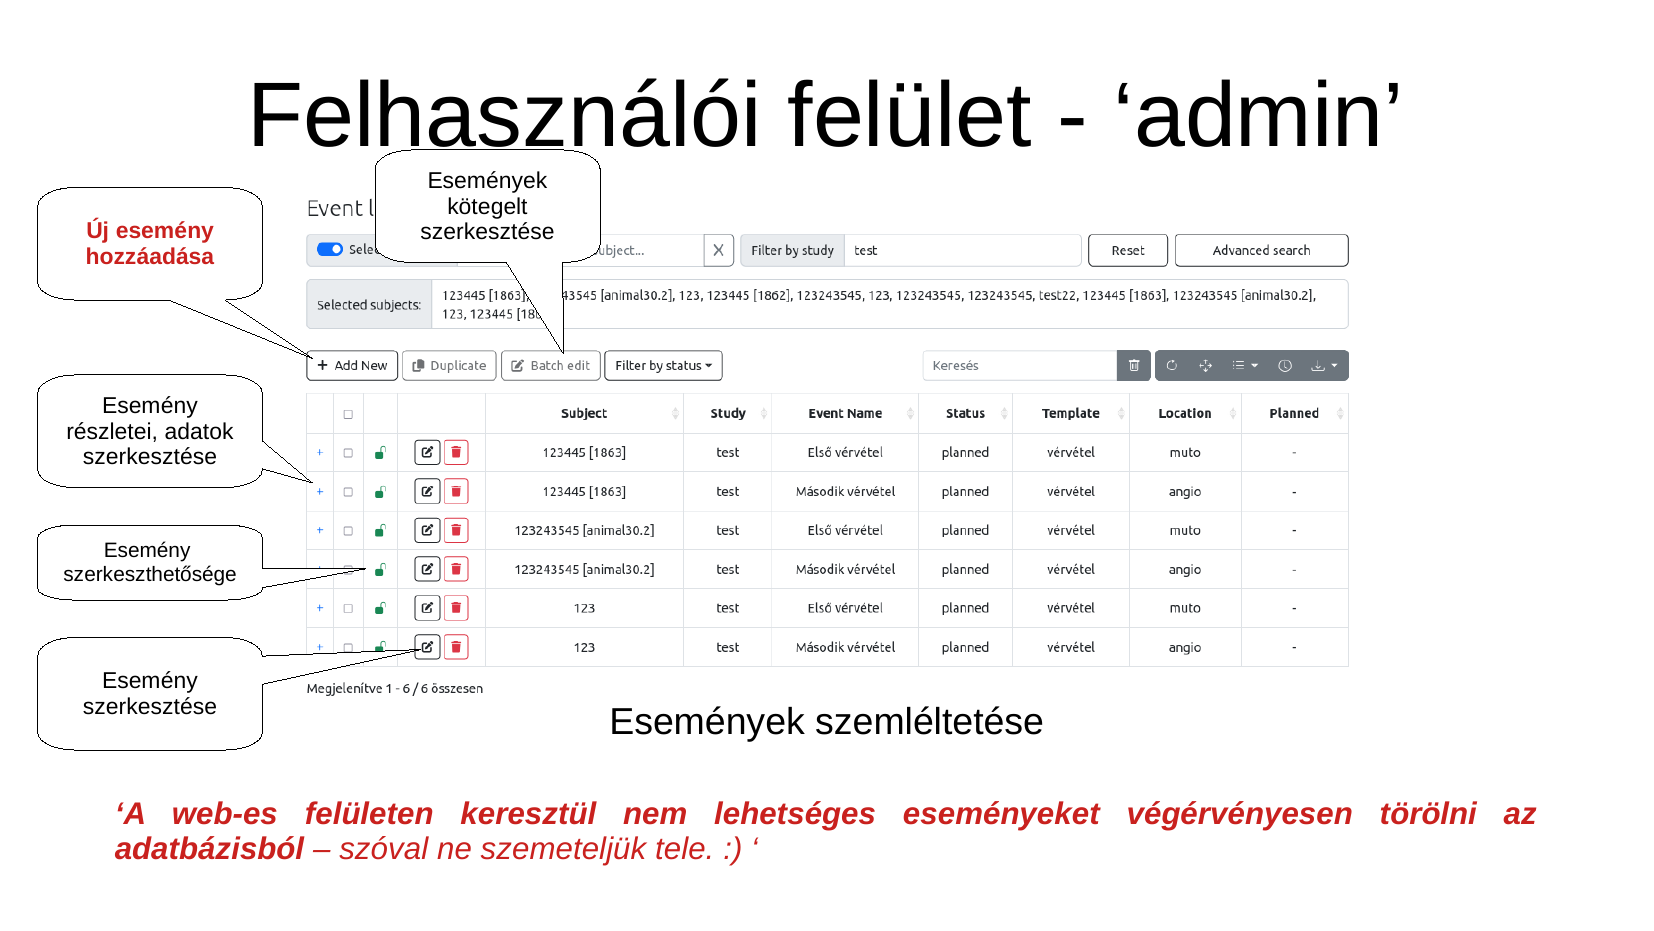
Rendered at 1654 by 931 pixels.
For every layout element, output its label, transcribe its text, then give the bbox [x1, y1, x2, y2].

text_box Esemény szerkesztése [37, 637, 421, 751]
text_box Események kötegelt szerkesztése [375, 149, 601, 354]
text_box Esemény szerkeszthetősége [37, 525, 366, 601]
title Felhasználói felület - ‘admin’ [82, 37, 1571, 193]
text_box Esemény részletei, adatok szerkesztése [37, 374, 313, 488]
text_box Új esemény hozzáadása [37, 187, 313, 359]
picture [293, 192, 1360, 705]
text_box ‘A web-es felületen keresztül nem lehetséges eseményeket végérvényesen törölni az adatbázisból – szóval ne szemeteljük tele. :) ‘ [99, 788, 1554, 931]
